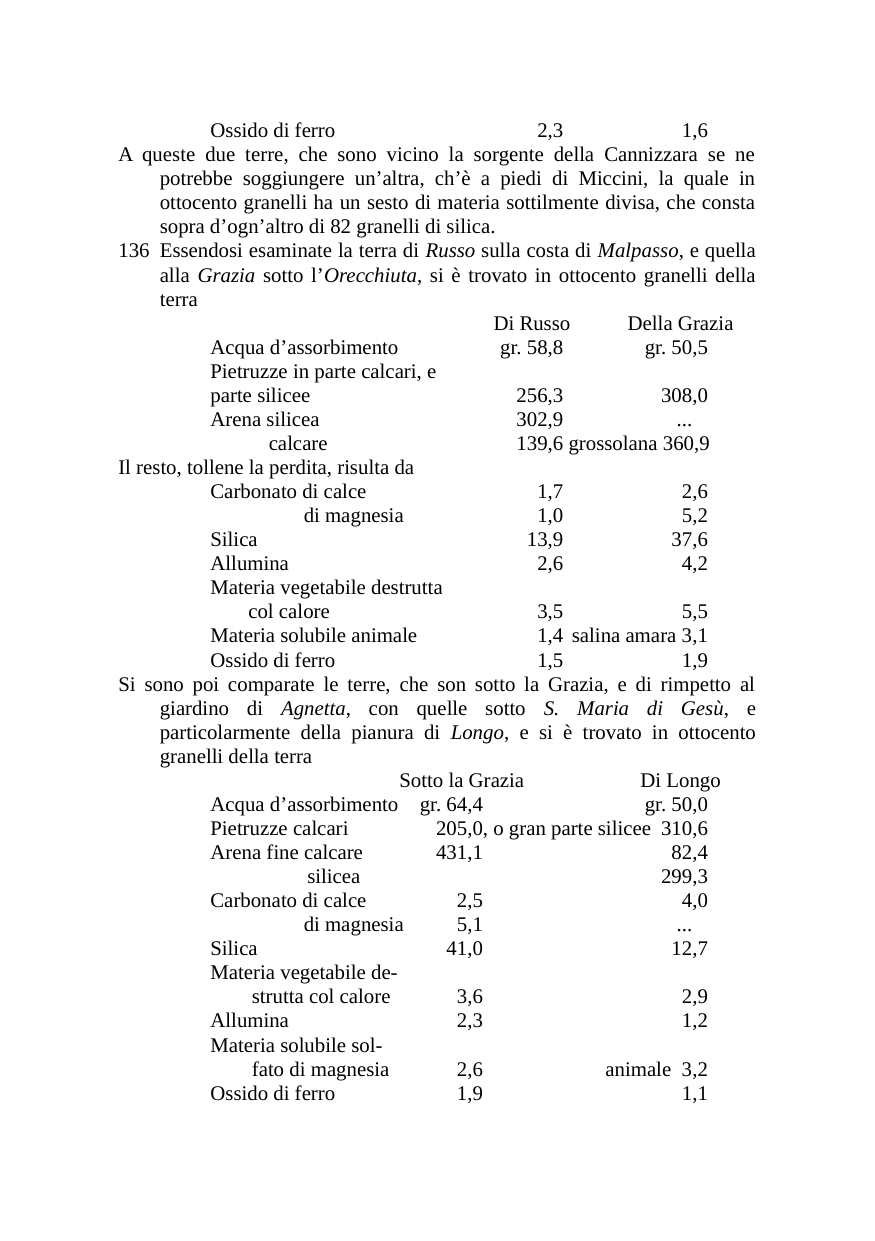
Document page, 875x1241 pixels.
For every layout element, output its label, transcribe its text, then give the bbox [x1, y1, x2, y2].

text Pietruzze calcari 205,0, o gran parte silicee 310,6 [118, 816, 756, 840]
text silicea 299,3 [118, 864, 756, 888]
text Allumina 2,6 4,2 [118, 551, 756, 575]
text parte silicee 256,3 308,0 [118, 383, 756, 407]
text Carbonato di calce 2,5 4,0 [118, 888, 756, 912]
text Acqua d’assorbimento gr. 58,8 gr. 50,5 [118, 335, 756, 359]
text Essendosi esaminate la terra di Russo sulla costa di Malpasso, e quella alla Grazia sotto l’Orecchiuta, si è trovato in ottocento granelli della terra [118, 238, 756, 311]
text Allumina 2,3 1,2 [118, 1008, 756, 1032]
text di magnesia 5,1 ... [118, 912, 756, 936]
text fato di magnesia 2,6 animale 3,2 [118, 1057, 756, 1081]
text Ossido di ferro 1,5 1,9 [118, 647, 756, 672]
text Di Russo Della Grazia [118, 311, 756, 335]
text Materia vegetabile de- [118, 960, 756, 984]
text Il resto, tollene la perdita, risulta da [118, 455, 756, 479]
text di magnesia 1,0 5,2 [118, 503, 756, 527]
text Ossido di ferro 1,9 1,1 [118, 1081, 756, 1105]
text Carbonato di calce 1,7 2,6 [118, 479, 756, 503]
text Ossido di ferro 2,3 1,6 [118, 118, 756, 142]
text Silica 41,0 12,7 [118, 936, 756, 960]
text calcare 139,6 grossolana 360,9 [118, 431, 756, 455]
text Arena fine calcare 431,1 82,4 [118, 840, 756, 864]
text Acqua d’assorbimento gr. 64,4 gr. 50,0 [118, 792, 756, 816]
text col calore 3,5 5,5 [118, 599, 756, 623]
text Sotto la Grazia Di Longo [118, 768, 756, 792]
text Arena silicea 302,9 ... [118, 407, 756, 431]
text Materia solubile animale 1,4 salina amara 3,1 [118, 623, 756, 647]
text Silica 13,9 37,6 [118, 527, 756, 551]
text strutta col calore 3,6 2,9 [118, 984, 756, 1008]
text Si sono poi comparate le terre, che son sotto la Grazia, e di rimpetto al giardino di Agnetta, con quelle sotto S. Maria di Gesù, e particolarmente della pianura di Longo, e si è trovato in ottocento granelli della terra [118, 672, 756, 768]
text Materia solubile sol- [118, 1032, 756, 1057]
text A queste due terre, che sono vicino la sorgente della Cannizzara se ne potrebbe soggiungere un’altra, ch’è a piedi di Miccini, la quale in ottocento granelli ha un sesto di materia sottilmente divisa, che consta sopra d’ogn’altro di 82 granelli di silica. [118, 142, 756, 238]
text Materia vegetabile destrutta [118, 575, 756, 599]
text Pietruzze in parte calcari, e [118, 359, 756, 383]
